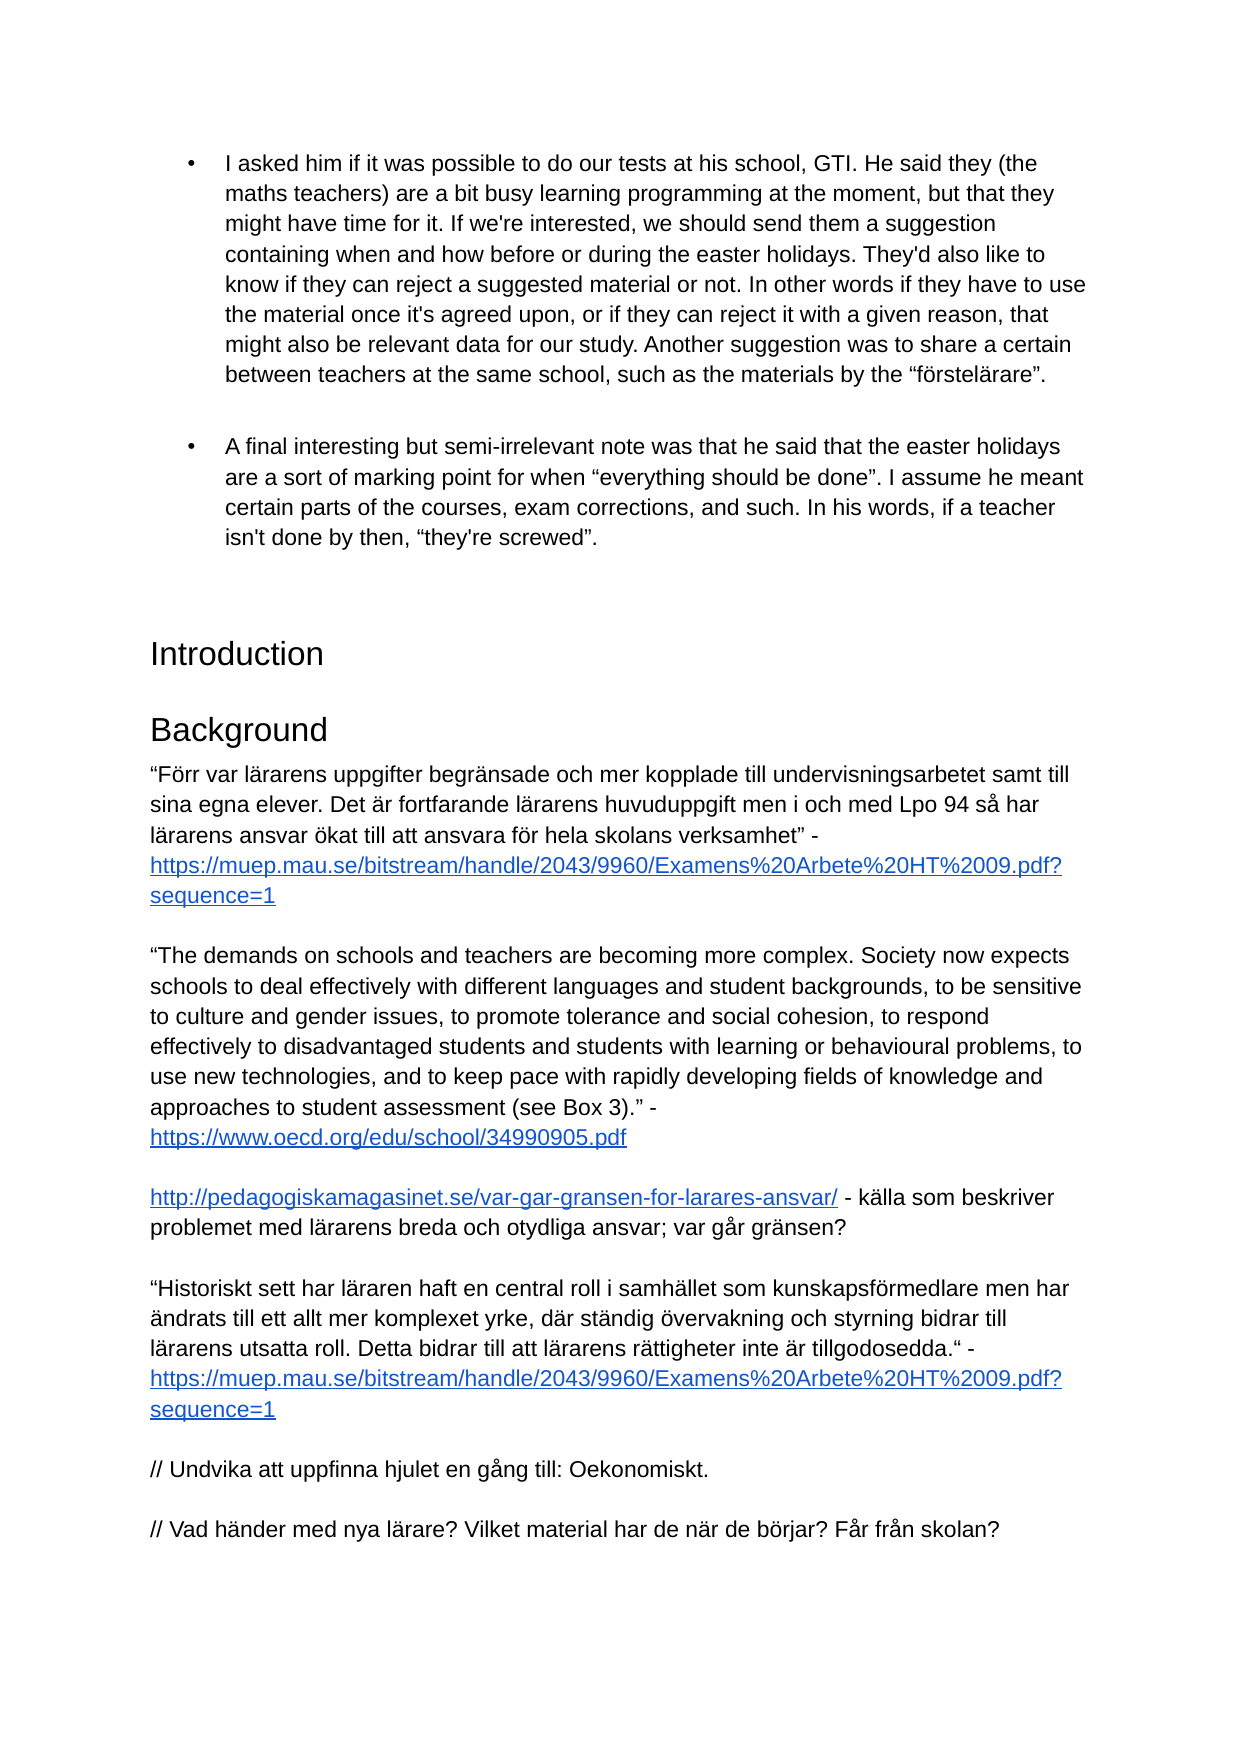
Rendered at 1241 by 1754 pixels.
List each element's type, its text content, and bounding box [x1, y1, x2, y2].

subtitle Introduction [150, 634, 1090, 673]
text “Historiskt sett har läraren haft en central roll i samhället som kunskapsförmedlare men har ändrats till ett allt mer komplexet yrke, där ständig övervakning och styrning bidrar till lärarens utsatta roll. Detta bidrar till att lärarens rättigheter inte är tillgodosedda.“ - https://muep.mau.se/bitstream/handle/2043/9960/Examens%20Arbete%20HT%2009.pdf?sequence=1 [150, 1275, 1090, 1422]
text // Undvika att uppfinna hjulet en gång till: Oekonomiskt. [150, 1456, 1090, 1482]
text “Förr var lärarens uppgifter begränsade och mer kopplade till undervisningsarbetet samt till sina egna elever. Det är fortfarande lärarens huvuduppgift men i och med Lpo 94 så har lärarens ansvar ökat till att ansvara för hela skolans verksamhet” - https://muep.mau.se/bitstream/handle/2043/9960/Examens%20Arbete%20HT%2009.pdf?sequence=1 [150, 761, 1090, 908]
subtitle Background [150, 710, 1090, 749]
list A final interesting but semi-irrelevant note was that he said that the easter holidays are a sort of marking point for when “everything should be done”. I assume he meant certain parts of the courses, exam corrections, and such. In his words, if a teacher isn't done by then, “they're screwed”. [187, 433, 1090, 550]
text http://pedagogiskamagasinet.se/var-gar-gransen-for-larares-ansvar/ - källa som beskriver problemet med lärarens breda och otydliga ansvar; var går gränsen? [150, 1184, 1090, 1241]
text “The demands on schools and teachers are becoming more complex. Society now expects schools to deal effectively with different languages and student backgrounds, to be sensitive to culture and gender issues, to promote tolerance and social cohesion, to respond effectively to disadvantaged students and students with learning or behavioural problems, to use new technologies, and to keep pace with rapidly developing fields of knowledge and approaches to student assessment (see Box 3).” - https://www.oecd.org/edu/school/34990905.pdf [150, 942, 1090, 1150]
list I asked him if it was possible to do our tests at his school, GTI. He said they (the maths teachers) are a bit busy learning programming at the moment, but that they might have time for it. If we're interested, we should send them a suggestion containing when and how before or during the easter holidays. They'd also like to know if they can reject a suggested material or not. In other words if they have to use the material once it's agreed upon, or if they can reject it with a given reason, that might also be relevant data for our study. Another suggestion was to share a certain between teachers at the same school, such as the materials by the “förstelärare”. [187, 150, 1090, 388]
text // Vad händer med nya lärare? Vilket material har de när de börjar? Får från skolan? [150, 1516, 1090, 1543]
